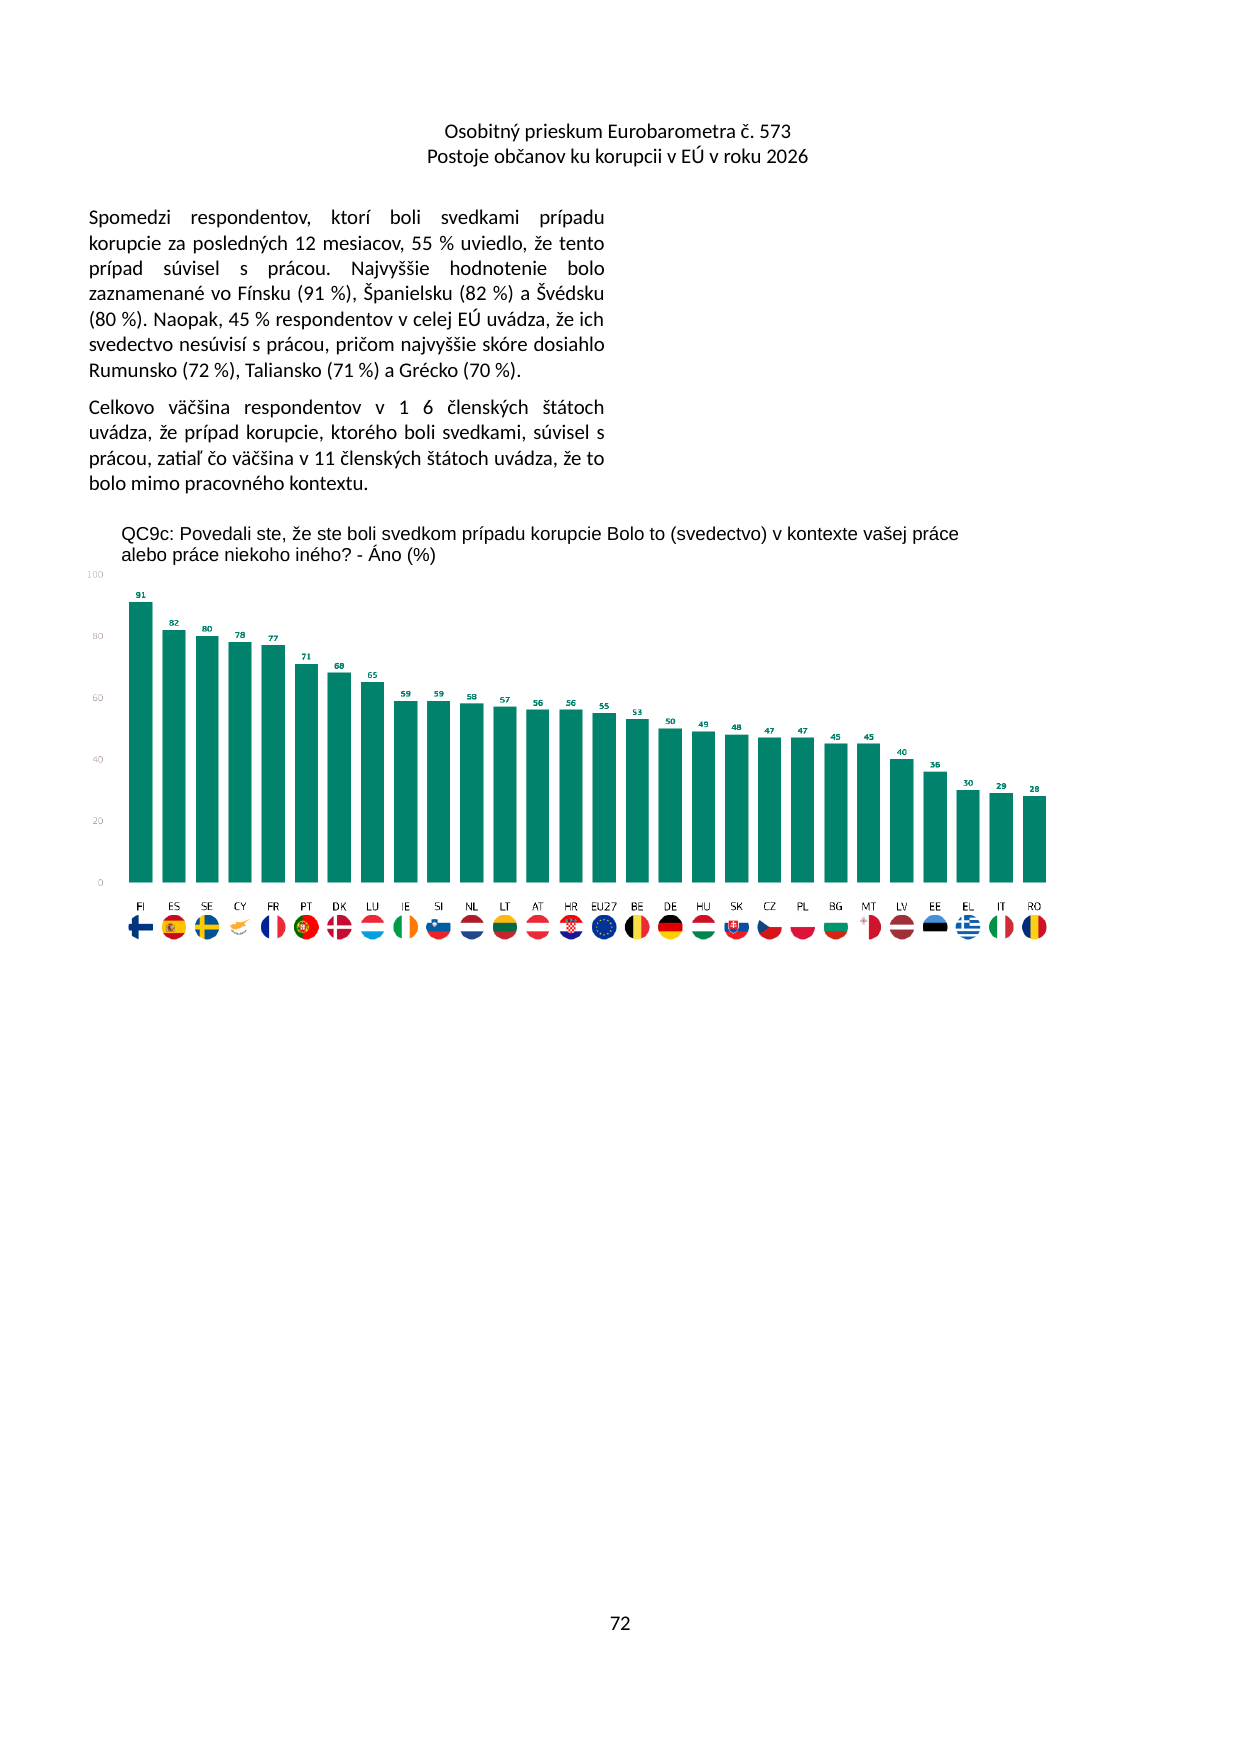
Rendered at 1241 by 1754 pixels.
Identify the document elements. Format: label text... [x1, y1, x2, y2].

text Celkovo väčšina respondentov v 1 6 členských štátoch uvádza, že prípad korupcie, ktorého boli svedkami, súvisel s prácou, zatiaľ čo väčšina v 11 členských štátoch uvádza, že to bolo mimo pracovného kontextu. [88, 394, 605, 496]
picture [88, 539, 1052, 948]
text Spomedzi respondentov, ktorí boli svedkami prípadu korupcie za posledných 12 mesiacov, 55 % uviedlo, že tento prípad súvisel s prácou. Najvyššie hodnotenie bolo zaznamenané vo Fínsku (91 %), Španielsku (82 %) a Švédsku (80 %). Naopak, 45 % respondentov v celej EÚ uvádza, že ich svedectvo nesúvisí s prácou, pričom najvyššie skóre dosiahlo Rumunsko (72 %), Taliansko (71 %) a Grécko (70 %). [88, 204, 605, 382]
